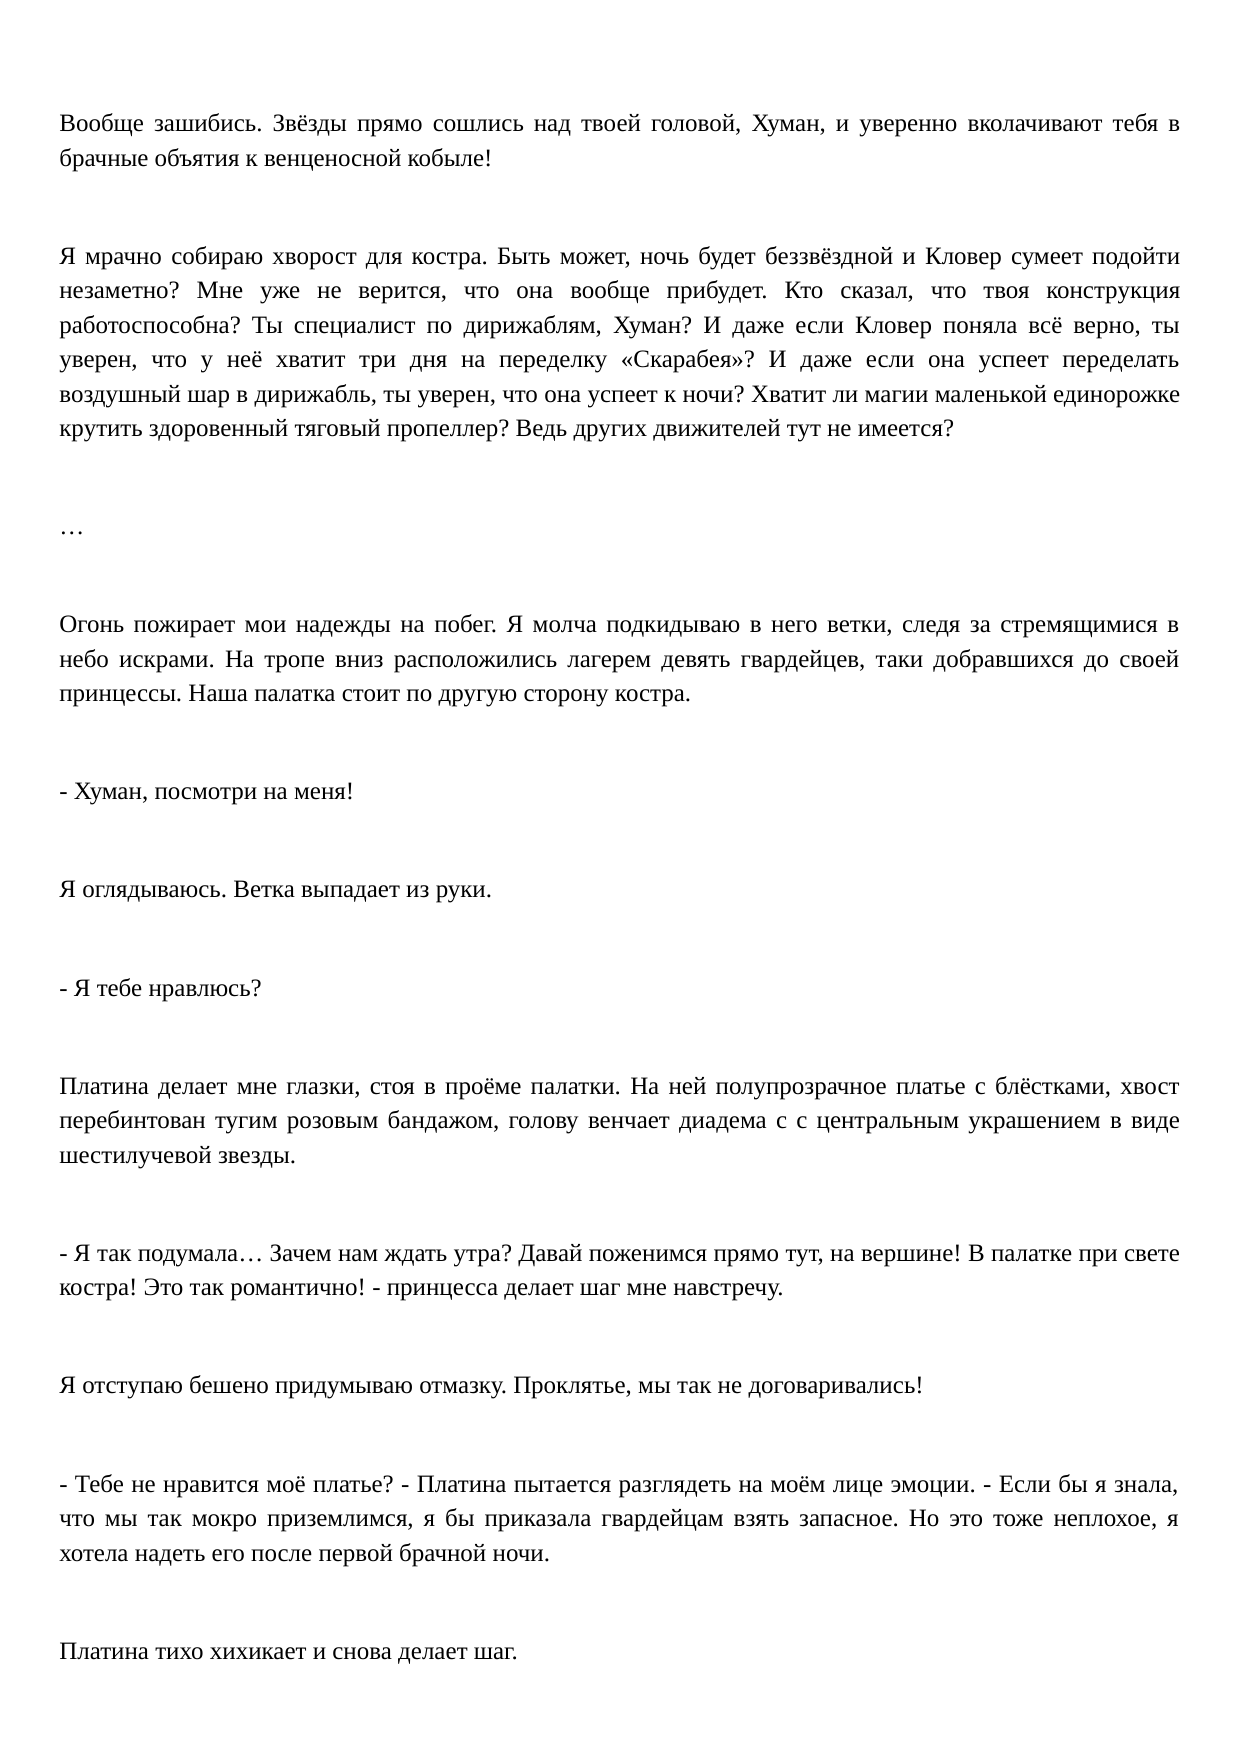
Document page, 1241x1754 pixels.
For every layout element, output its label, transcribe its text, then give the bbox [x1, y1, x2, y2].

text Платина делает мне глазки, стоя в проёме палатки. На ней полупрозрачное платье с блёстками, хвост перебинтован тугим розовым бандажом, голову венчает диадема с с центральным украшением в виде шестилучевой звезды. [59, 1071, 1181, 1168]
text - Я так подумала… Зачем нам ждать утра? Давай поженимся прямо тут, на вершине! В палатке при свете костра! Это так романтично! - принцесса делает шаг мне навстречу. [59, 1238, 1181, 1301]
text - Тебе не нравится моё платье? - Платина пытается разглядеть на моём лице эмоции. - Если бы я знала, что мы так мокро приземлимся, я бы приказала гвардейцам взять запасное. Но это тоже неплохое, я хотела надеть его после первой брачной ночи. [59, 1469, 1181, 1566]
text Огонь пожирает мои надежды на побег. Я молча подкидываю в него ветки, следя за стремящимися в небо искрами. На тропе вниз расположились лагерем девять гвардейцев, таки добравшихся до своей принцессы. Наша палатка стоит по другую сторону костра. [59, 609, 1181, 707]
text … [59, 511, 1181, 540]
text Вообще зашибись. Звёзды прямо сошлись над твоей головой, Хуман, и уверенно вколачивают тебя в брачные объятия к венценосной кобыле! [59, 108, 1181, 171]
text Платина тихо хихикает и снова делает шаг. [59, 1636, 1181, 1664]
text - Хуман, посмотри на меня! [59, 776, 1181, 805]
text Я мрачно собираю хворост для костра. Быть может, ночь будет беззвёздной и Кловер сумеет подойти незаметно? Мне уже не верится, что она вообще прибудет. Кто сказал, что твоя конструкция работоспособна? Ты специалист по дирижаблям, Хуман? И даже если Кловер поняла всё верно, ты уверен, что у неё хватит три дня на переделку «Скарабея»? И даже если она успеет переделать воздушный шар в дирижабль, ты уверен, что она успеет к ночи? Хватит ли магии маленькой единорожке крутить здоровенный тяговый пропеллер? Ведь других движителей тут не имеется? [59, 241, 1181, 442]
text Я оглядываюсь. Ветка выпадает из руки. [59, 874, 1181, 903]
text Я отступаю бешено придумываю отмазку. Проклятье, мы так не договаривались! [59, 1371, 1181, 1399]
text - Я тебе нравлюсь? [59, 973, 1181, 1001]
